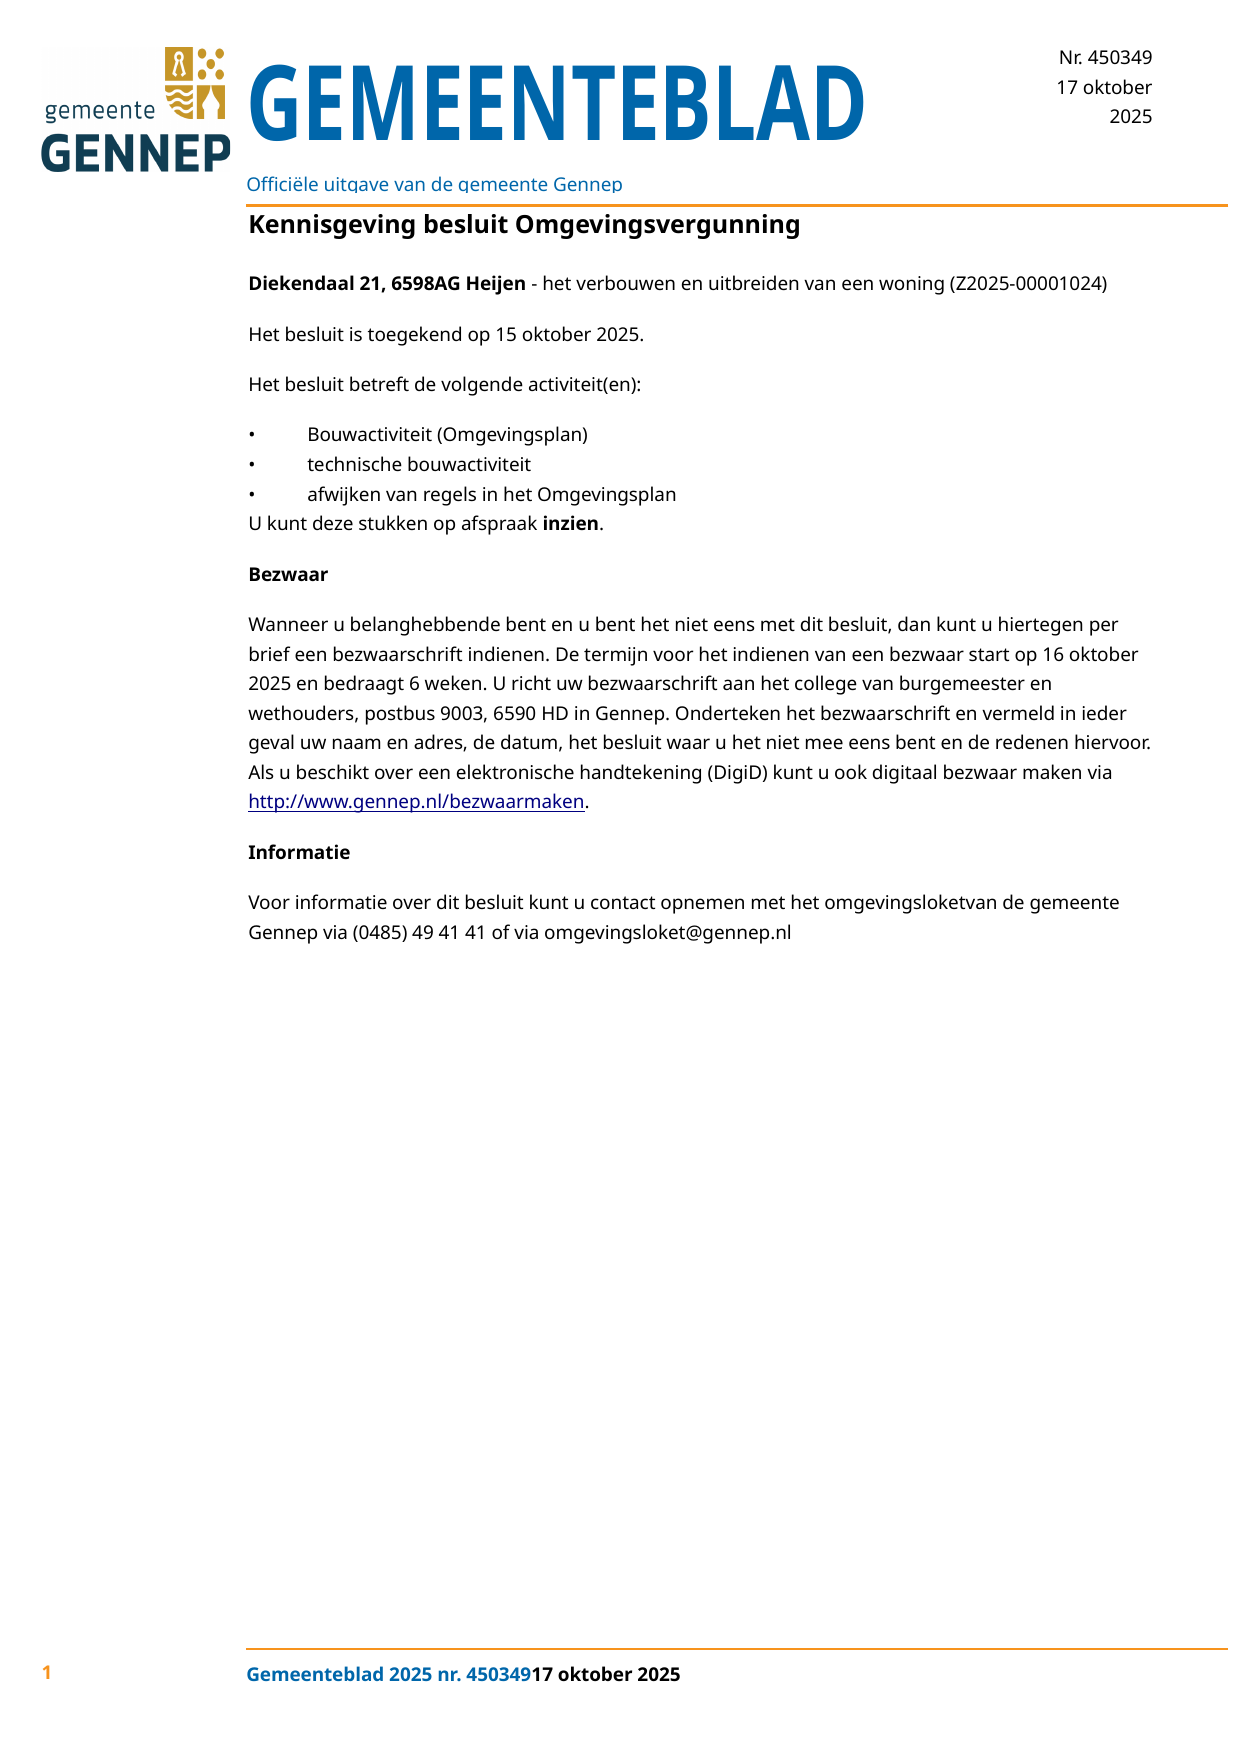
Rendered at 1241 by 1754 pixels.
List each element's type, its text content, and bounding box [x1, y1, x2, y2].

list Bouwactiviteit (Omgevingsplan) [248, 422, 1152, 447]
text Bezwaar [248, 561, 1152, 586]
text Kennisgeving besluit Omgevingsvergunning [248, 207, 1152, 241]
text Informatie [248, 839, 1152, 865]
text Het besluit is toegekend op 15 oktober 2025. [248, 321, 1152, 346]
text Voor informatie over dit besluit kunt u contact opnemen met het omgevingsloketvan de gemeente Gennep via (0485) 49 41 41 of via omgevingsloket@gennep.nl [248, 889, 1152, 945]
text Het besluit betreft de volgende activiteit(en): [248, 371, 1152, 397]
list afwijken van regels in het Omgevingsplan [248, 481, 1152, 506]
picture [41, 47, 231, 172]
text Diekendaal 21, 6598AG Heijen - het verbouwen en uitbreiden van een woning (Z2025-00001024) [248, 270, 1152, 296]
text U kunt deze stukken op afspraak inzien. [248, 510, 1152, 536]
list technische bouwactiviteit [248, 451, 1152, 477]
text Wanneer u belanghebbende bent en u bent het niet eens met dit besluit, dan kunt u hiertegen per brief een bezwaarschrift indienen. De termijn voor het indienen van een bezwaar start op 16 oktober 2025 en bedraagt 6 weken. U richt uw bezwaarschrift aan het college van burgemeester en wethouders, postbus 9003, 6590 HD in Gennep. Onderteken het bezwaarschrift en vermeld in ieder geval uw naam en adres, de datum, het besluit waar u het niet mee eens bent en de redenen hiervoor. Als u beschikt over een elektronische handtekening (DigiD) kunt u ook digitaal bezwaar maken via http://www.gennep.nl/bezwaarmaken. [248, 611, 1152, 814]
